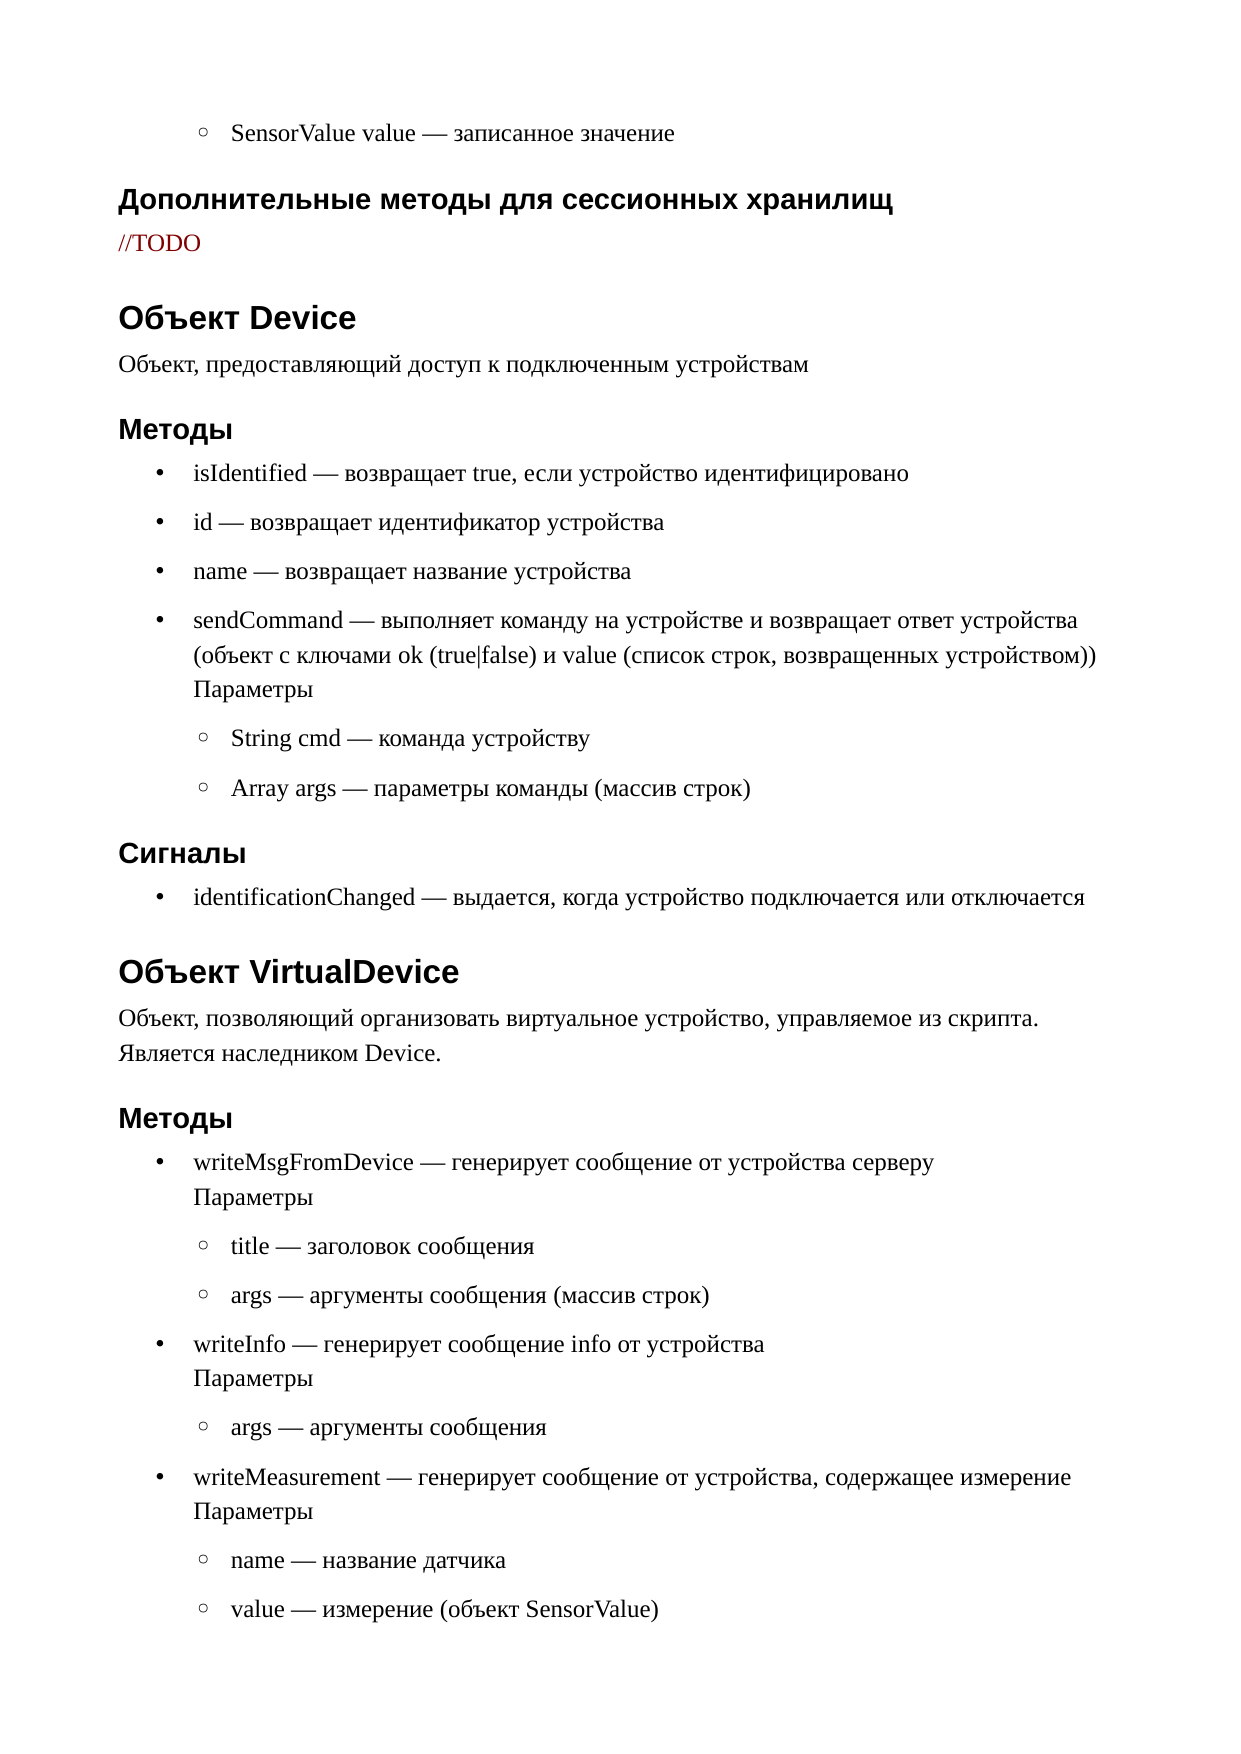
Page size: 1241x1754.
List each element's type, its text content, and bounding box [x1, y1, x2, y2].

text Объект, предоставляющий доступ к подключенным устройствам [118, 349, 1122, 377]
list name — возвращает название устройства [156, 556, 1122, 585]
list sendCommand — выполняет команду на устройстве и возвращает ответ устройства (объект с ключами ok (true|false) и value (список строк, возвращенных устройством)) Параметры [156, 606, 1122, 703]
list value — измерение (объект SensorValue) [193, 1594, 1122, 1623]
list writeInfo — генерирует сообщение info от устройства Параметры [156, 1329, 1122, 1392]
list SensorValue value — записанное значение [193, 118, 1122, 147]
list String cmd — команда устройству [193, 723, 1122, 752]
subtitle Сигналы [118, 836, 1122, 870]
subtitle Дополнительные методы для сессионных хранилищ [118, 182, 1122, 215]
list identificationChanged — выдается, когда устройство подключается или отключается [156, 882, 1122, 911]
list name — название датчика [193, 1545, 1122, 1574]
list Array args — параметры команды (массив строк) [193, 773, 1122, 801]
subtitle Методы [118, 412, 1122, 446]
subtitle Объект Device [118, 298, 1122, 336]
list args — аргументы сообщения (массив строк) [193, 1280, 1122, 1309]
subtitle Методы [118, 1101, 1122, 1135]
list title — заголовок сообщения [193, 1231, 1122, 1259]
list args — аргументы сообщения [193, 1412, 1122, 1441]
subtitle Объект VirtualDevice [118, 952, 1122, 991]
list writeMeasurement — генерирует сообщение от устройства, содержащее измерение Параметры [156, 1462, 1122, 1525]
list id — возвращает идентификатор устройства [156, 507, 1122, 536]
list writeMsgFromDevice — генерирует сообщение от устройства серверу Параметры [156, 1147, 1122, 1211]
text //TODO [118, 228, 1122, 257]
text Объект, позволяющий организовать виртуальное устройство, управляемое из скрипта. Является наследником Device. [118, 1003, 1122, 1066]
list isIdentified — возвращает true, если устройство идентифицировано [156, 458, 1122, 487]
